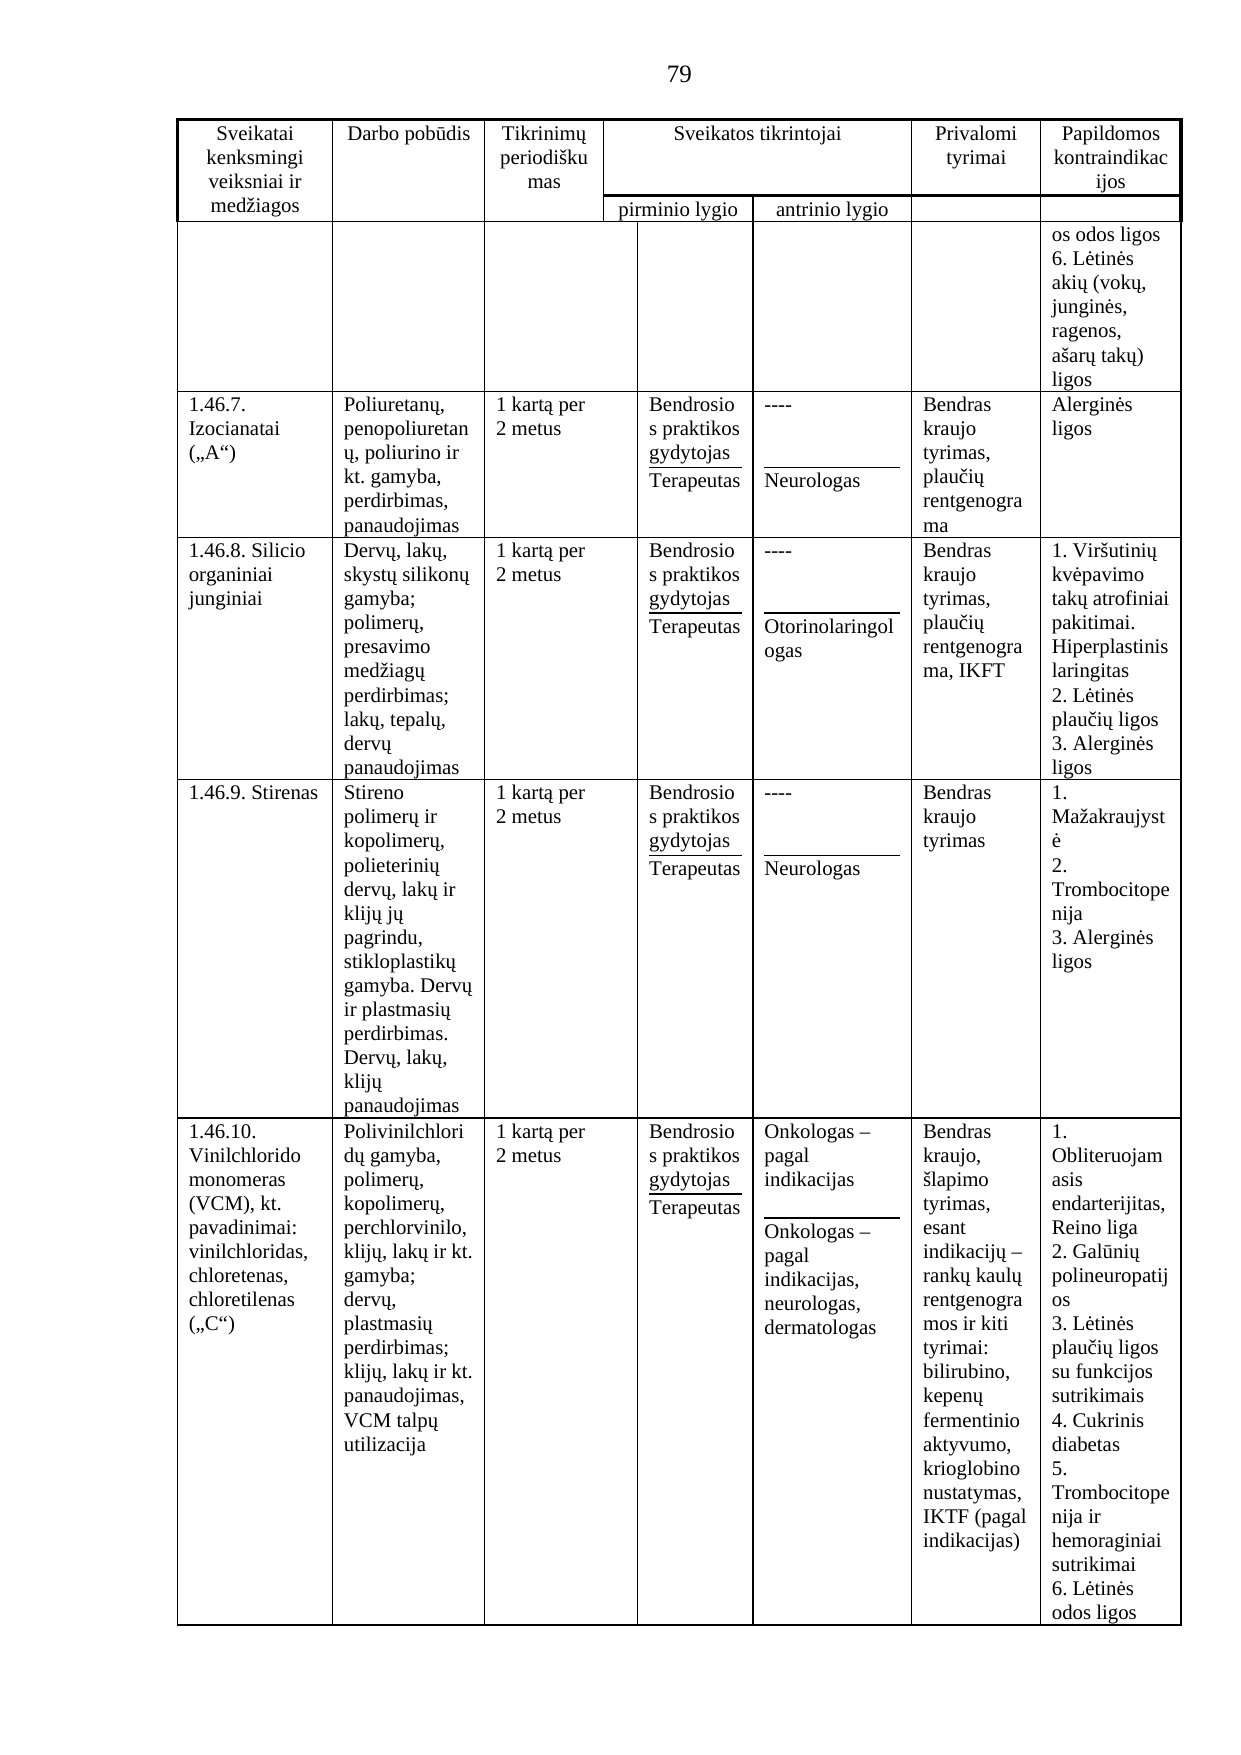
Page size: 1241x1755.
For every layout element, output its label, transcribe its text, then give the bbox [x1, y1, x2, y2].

table_cell pirminio lygio [604, 197, 752, 221]
table_cell [1041, 197, 1179, 221]
table_header Sveikatos tikrintojai [604, 121, 911, 193]
table_cell Polivinilchloridų gamyba, polimerų, kopolimerų, perchlorvinilo, klijų, lakų ir kt. gamyba; dervų, plastmasių perdirbimas; klijų, lakų ir kt. panaudojimas, VCM talpų utilizacija [333, 1119, 484, 1624]
table_cell Bendrosios praktikos gydytojas Terapeutas [638, 392, 752, 537]
table_cell Bendras kraujo tyrimas, plaučių rentgenograma, IKFT [912, 538, 1040, 779]
table_cell 1.46.8. Silicio organiniai junginiai [178, 538, 332, 779]
table_cell Poliuretanų, penopoliuretanų, poliurino ir kt. gamyba, perdirbimas, panaudojimas [333, 392, 484, 537]
table_header Sveikatai kenksmingi veiksniai ir medžiagos [179, 121, 332, 221]
table_cell 1 kartą per 2 metus [485, 392, 637, 537]
table_cell [754, 222, 911, 391]
table_cell [912, 222, 1040, 391]
table_cell Bendras kraujo, šlapimo tyrimas, esant indikacijų – rankų kaulų rentgenogramos ir kiti tyrimai: bilirubino, kepenų fermentinio aktyvumo, krioglobino nustatymas, IKTF (pagal indikacijas) [912, 1119, 1040, 1624]
table_header Darbo pobūdis [333, 121, 484, 221]
table_cell 1.46.7. Izocianatai („A“) [178, 392, 332, 537]
table_cell [178, 222, 332, 391]
table_cell Bendras kraujo tyrimas [912, 780, 1040, 1117]
table_cell Stireno polimerų ir kopolimerų, polieterinių dervų, lakų ir klijų jų pagrindu, stikloplastikų gamyba. Dervų ir plastmasių perdirbimas. Dervų, lakų, klijų panaudojimas [333, 780, 484, 1117]
table_cell ---- Otorinolaringologas [754, 538, 911, 779]
table_cell [485, 222, 637, 391]
table_cell [638, 222, 752, 391]
table_cell 1. Mažakraujystė 2. Trombocitopenija 3. Alerginės ligos [1041, 780, 1180, 1117]
table_cell 1 kartą per 2 metus [485, 1119, 637, 1624]
table_cell 1. Viršutinių kvėpavimo takų atrofiniai pakitimai. Hiperplastinis laringitas 2. Lėtinės plaučių ligos 3. Alerginės ligos [1041, 538, 1180, 779]
table_cell os odos ligos 6. Lėtinės akių (vokų, junginės, ragenos, ašarų takų) ligos [1041, 222, 1180, 391]
table_header Tikrinimų periodiškumas [485, 121, 603, 221]
table_cell antrinio lygio [754, 197, 911, 221]
table_cell Bendrosios praktikos gydytojas Terapeutas [638, 780, 752, 1117]
table_header Privalomi tyrimai [912, 121, 1040, 193]
table_cell Alerginės ligos [1041, 392, 1180, 537]
table_cell 1 kartą per 2 metus [485, 538, 637, 779]
table_cell Bendras kraujo tyrimas, plaučių rentgenograma [912, 392, 1040, 537]
table_cell Onkologas – pagal indikacijas Onkologas – pagal indikacijas, neurologas, dermatologas [754, 1119, 911, 1624]
table_cell 1. Obliteruojamasis endarterijitas, Reino liga 2. Galūnių polineuropatijos 3. Lėtinės plaučių ligos su funkcijos sutrikimais 4. Cukrinis diabetas 5. Trombocitopenija ir hemoraginiai sutrikimai 6. Lėtinės odos ligos [1041, 1119, 1180, 1624]
table_cell 1.46.9. Stirenas [178, 780, 332, 1117]
table_cell [912, 197, 1040, 221]
table_cell Dervų, lakų, skystų silikonų gamyba; polimerų, presavimo medžiagų perdirbimas; lakų, tepalų, dervų panaudojimas [333, 538, 484, 779]
table_cell 1 kartą per 2 metus [485, 780, 637, 1117]
table_cell Bendrosios praktikos gydytojas Terapeutas [638, 1119, 752, 1624]
table_cell ---- Neurologas [754, 780, 911, 1117]
table_header Papildomos kontraindikacijos [1041, 121, 1179, 193]
table_cell [333, 222, 484, 391]
table_cell Bendrosios praktikos gydytojas Terapeutas [638, 538, 752, 779]
table_cell ---- Neurologas [754, 392, 911, 537]
table_cell 1.46.10. Vinilchlorido monomeras (VCM), kt. pavadinimai: vinilchloridas, chloretenas, chloretilenas („C“) [178, 1119, 332, 1624]
